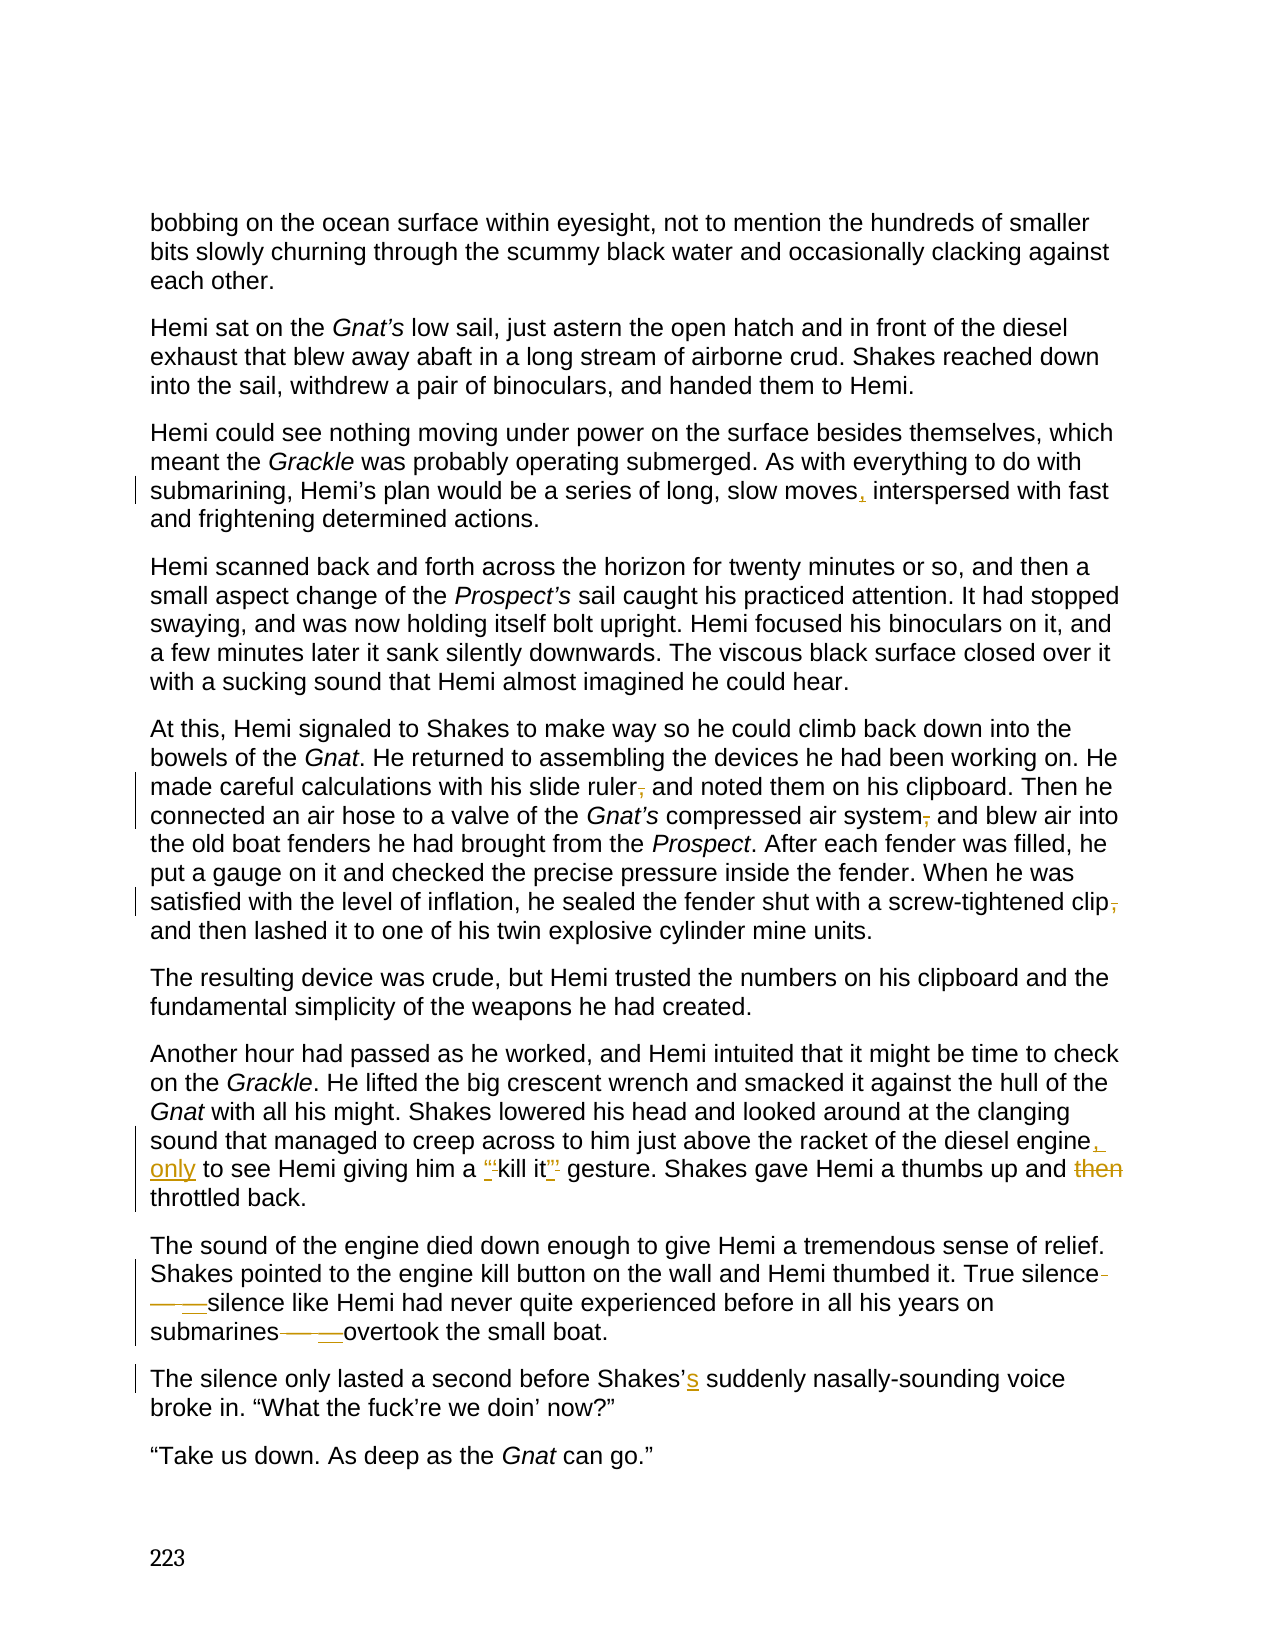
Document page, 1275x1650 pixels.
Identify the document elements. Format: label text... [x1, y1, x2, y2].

text Another hour had passed as he worked, and Hemi intuited that it might be time to check on the Grackle. He lifted the big crescent wrench and smacked it against the hull of the Gnat with all his might. Shakes lowered his head and looked around at the clanging sound that managed to creep across to him just above the racket of the diesel engine, only to see Hemi giving him a “kill it” gesture. Shakes gave Hemi a thumbs up and throttled back. [150, 1039, 1125, 1212]
text The silence only lasted a second before Shakes’s suddenly nasally-sounding voice broke in. “What the fuck’re we doin’ now?” [150, 1364, 1125, 1422]
text Hemi scanned back and forth across the horizon for twenty minutes or so, and then a small aspect change of the Prospect’s sail caught his practiced attention. It had stopped swaying, and was now holding itself bolt upright. Hemi focused his binoculars on it, and a few minutes later it sank silently downwards. The viscous black surface closed over it with a sucking sound that Hemi almost imagined he could hear. [150, 552, 1125, 696]
text The sound of the engine died down enough to give Hemi a tremendous sense of relief. Shakes pointed to the engine kill button on the wall and Hemi thumbed it. True silence—silence like Hemi had never quite experienced before in all his years on submarines—overtook the small boat. [150, 1231, 1125, 1346]
text The resulting device was crude, but Hemi trusted the numbers on his clipboard and the fundamental simplicity of the weapons he had created. [150, 963, 1125, 1021]
text Hemi could see nothing moving under power on the surface besides themselves, which meant the Grackle was probably operating submerged. As with everything to do with submarining, Hemi’s plan would be a series of long, slow moves, interspersed with fast and frightening determined actions. [150, 418, 1125, 533]
text At this, Hemi signaled to Shakes to make way so he could climb back down into the bowels of the Gnat. He returned to assembling the devices he had been working on. He made careful calculations with his slide ruler and noted them on his clipboard. Then he connected an air hose to a valve of the Gnat’s compressed air system and blew air into the old boat fenders he had brought from the Prospect. After each fender was filled, he put a gauge on it and checked the precise pressure inside the fender. When he was satisfied with the level of inflation, he sealed the fender shut with a screw-tightened clip and then lashed it to one of his twin explosive cylinder mine units. [150, 714, 1125, 944]
text bobbing on the ocean surface within eyesight, not to mention the hundreds of smaller bits slowly churning through the scummy black water and occasionally clacking against each other. [150, 208, 1125, 294]
text “Take us down. As deep as the Gnat can go.” [150, 1441, 1125, 1469]
text Hemi sat on the Gnat’s low sail, just astern the open hatch and in front of the diesel exhaust that blew away abaft in a long stream of airborne crud. Shakes reached down into the sail, withdrew a pair of binoculars, and handed them to Hemi. [150, 313, 1125, 399]
